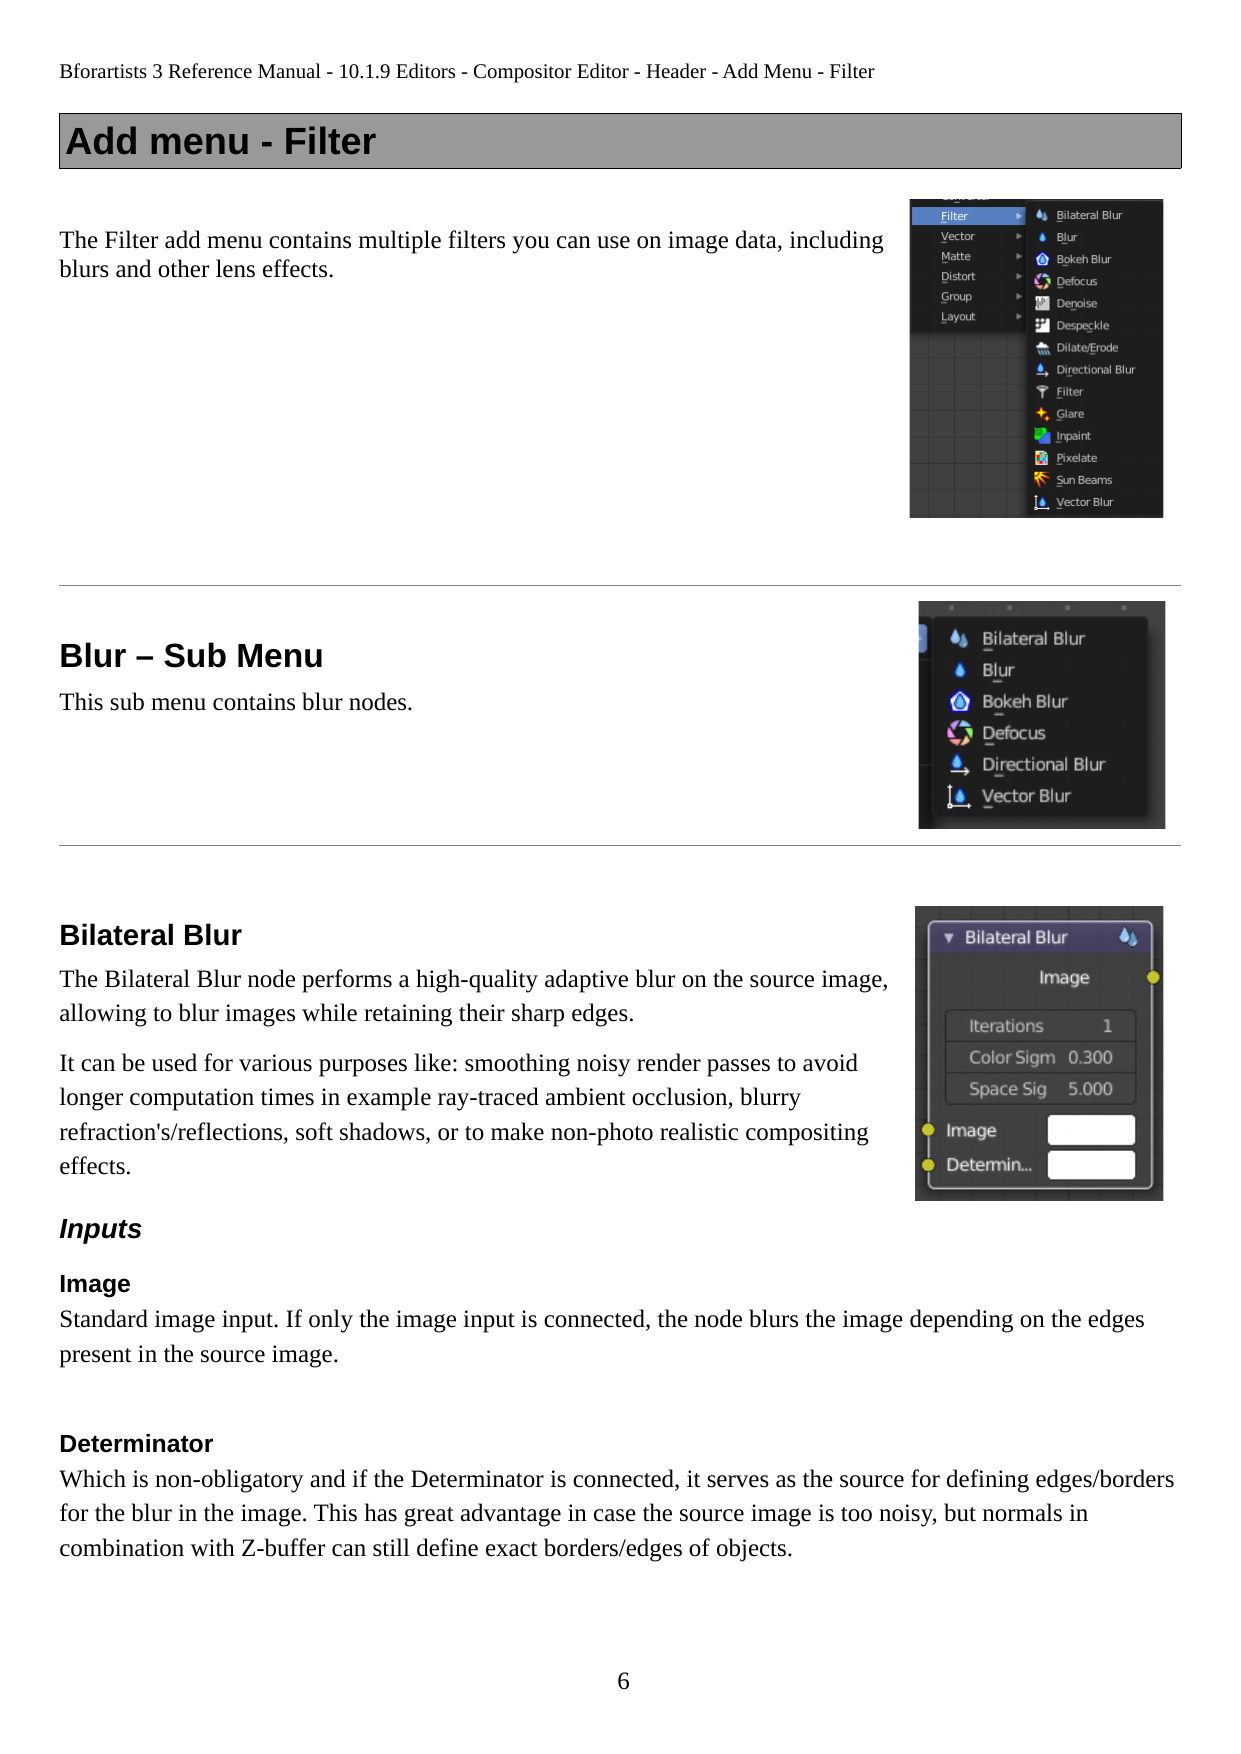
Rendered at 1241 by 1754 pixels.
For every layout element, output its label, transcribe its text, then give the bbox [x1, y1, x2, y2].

subtitle Blur – Sub Menu [59, 635, 918, 674]
text The Bilateral Blur node performs a high-quality adaptive blur on the source image, allowing to blur images while retaining their sharp edges. [59, 964, 915, 1027]
subtitle Inputs [59, 1213, 1181, 1244]
text It can be used for various purposes like: smoothing noisy render passes to avoid longer computation times in example ray-traced ambient occlusion, blurry refraction's/reflections, soft shadows, or to make non-photo realistic compositing effects. [59, 1048, 915, 1180]
picture [915, 906, 1164, 1201]
text Which is non-obligatory and if the Determinator is connected, it serves as the source for defining edges/borders for the blur in the image. This has great advantage in case the source image is too noisy, but normals in combination with Z-buffer can still define exact borders/edges of objects. [59, 1464, 1181, 1562]
picture [909, 199, 1164, 518]
subtitle [1164, 918, 1181, 952]
subtitle Bilateral Blur [59, 918, 915, 952]
subtitle Determinator [59, 1429, 1181, 1458]
table_header Add menu - Filter [60, 114, 1181, 168]
subtitle Image [59, 1269, 1181, 1298]
subtitle [1166, 635, 1181, 674]
text Standard image input. If only the image input is connected, the node blurs the image depending on the edges present in the source image. [59, 1304, 1181, 1367]
text The Filter add menu contains multiple filters you can use on image data, including blurs and other lens effects. [59, 225, 909, 283]
text This sub menu contains blur nodes. [59, 687, 918, 715]
picture [918, 601, 1166, 829]
